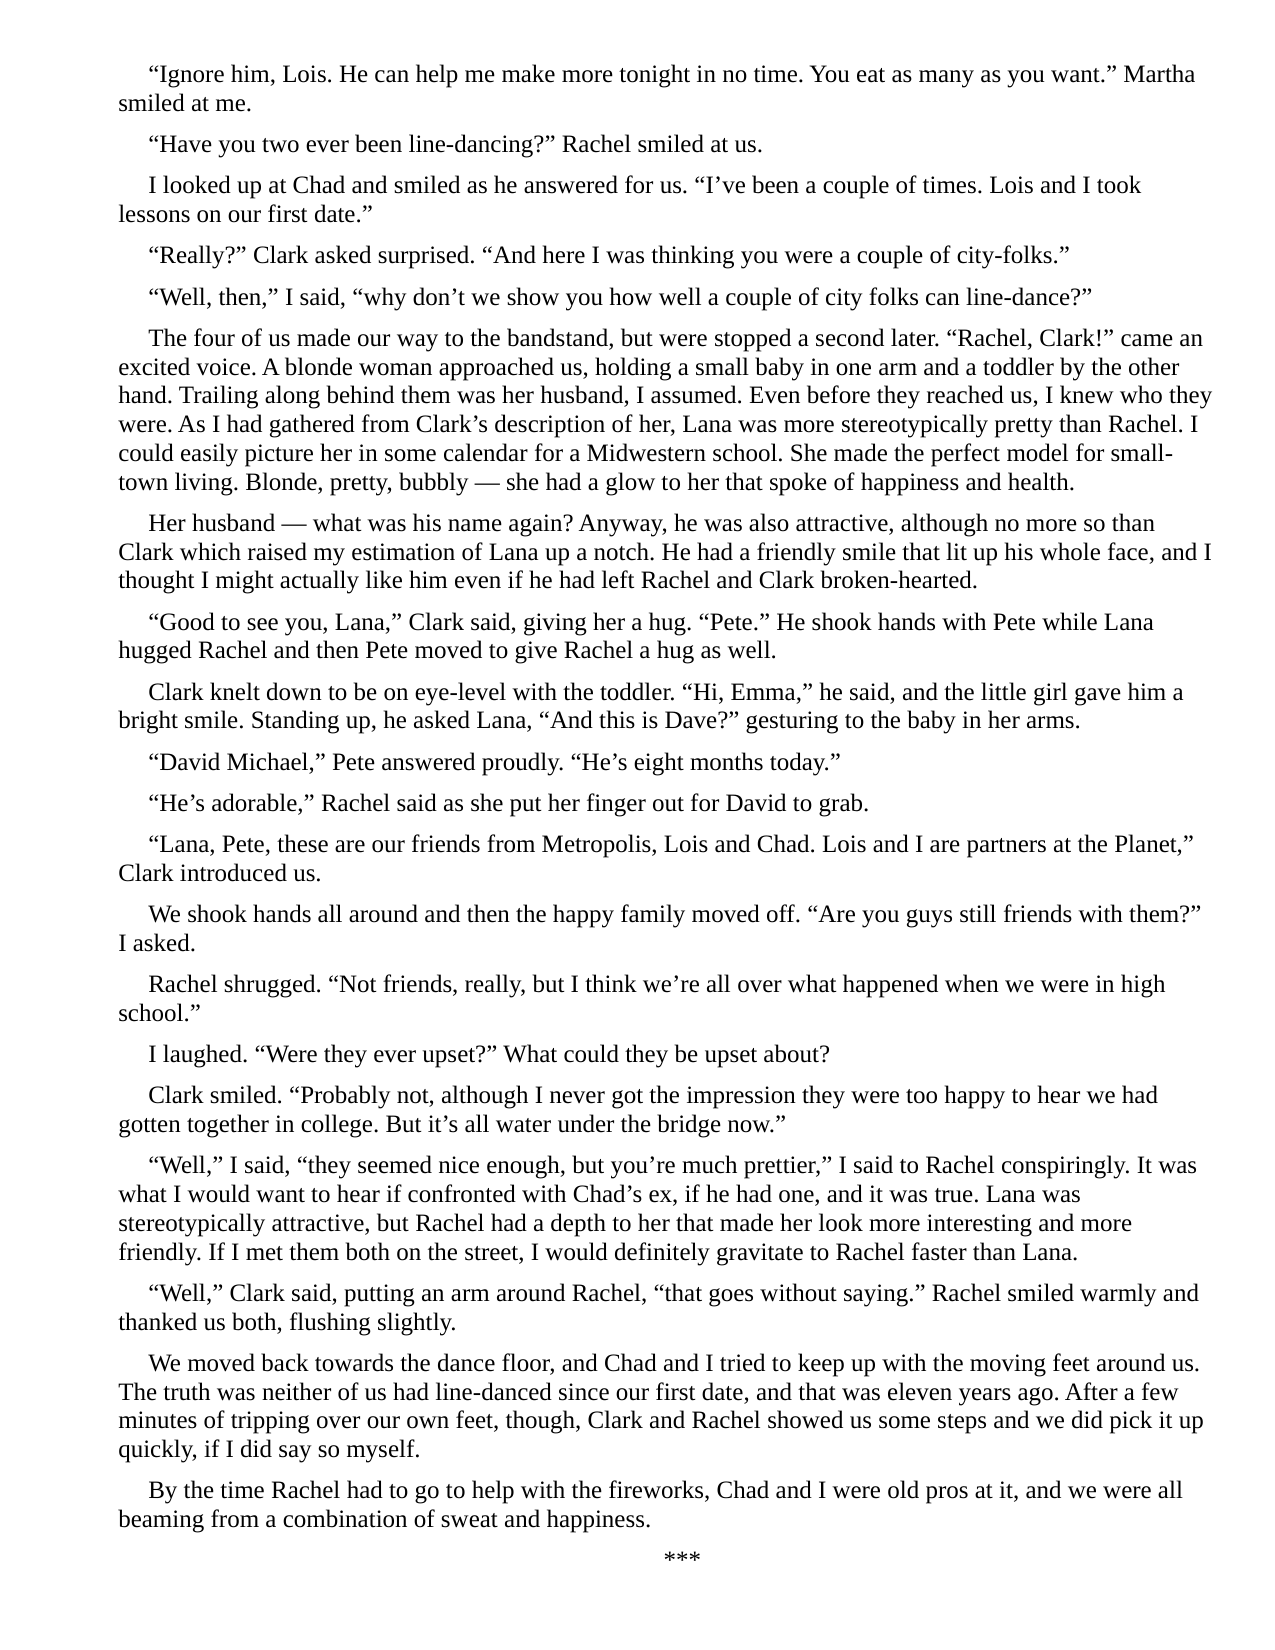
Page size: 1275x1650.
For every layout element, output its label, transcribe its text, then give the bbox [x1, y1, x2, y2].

text We shook hands all around and then the happy family moved off. “Are you guys still friends with them?” I asked. [118, 899, 1216, 957]
text “David Michael,” Pete answered proudly. “He’s eight months today.” [118, 747, 1216, 775]
text We moved back towards the dance floor, and Chad and I tried to keep up with the moving feet around us. The truth was neither of us had line-danced since our first date, and that was eleven years ago. After a few minutes of tripping over our own feet, though, Clark and Rachel showed us some steps and we did pick it up quickly, if I did say so myself. [118, 1348, 1216, 1463]
text “Lana, Pete, these are our friends from Metropolis, Lois and Chad. Lois and I are partners at the Planet,” Clark introduced us. [118, 829, 1216, 887]
text “Ignore him, Lois. He can help me make more tonight in no time. You eat as many as you want.” Martha smiled at me. [118, 59, 1216, 117]
text “Well, then,” I said, “why don’t we show you how well a couple of city folks can line-dance?” [118, 282, 1216, 310]
text “Good to see you, Lana,” Clark said, giving her a hug. “Pete.” He shook hands with Pete while Lana hugged Rachel and then Pete moved to give Rachel a hug as well. [118, 607, 1216, 664]
text I laughed. “Were they ever upset?” What could they be upset about? [118, 1039, 1216, 1068]
text “Really?” Clark asked surprised. “And here I was thinking you were a couple of city-folks.” [118, 240, 1216, 269]
text “Have you two ever been line-dancing?” Rachel smiled at us. [118, 129, 1216, 158]
text “Well,” Clark said, putting an arm around Rachel, “that goes without saying.” Rachel smiled warmly and thanked us both, flushing slightly. [118, 1278, 1216, 1335]
text The four of us made our way to the bandstand, but were stopped a second later. “Rachel, Clark!” came an excited voice. A blonde woman approached us, holding a small baby in one arm and a toddler by the other hand. Trailing along behind them was her husband, I assumed. Even before they reached us, I knew who they were. As I had gathered from Clark’s description of her, Lana was more stereotypically pretty than Rachel. I could easily picture her in some calendar for a Midwestern school. She made the perfect model for small-town living. Blonde, pretty, bubbly — she had a glow to her that spoke of happiness and health. [118, 323, 1216, 495]
text Clark knelt down to be on eye-level with the toddler. “Hi, Emma,” he said, and the little girl gave him a bright smile. Standing up, he asked Lana, “And this is Dave?” gesturing to the baby in her arms. [118, 677, 1216, 734]
text I looked up at Chad and smiled as he answered for us. “I’ve been a couple of times. Lois and I took lessons on our first date.” [118, 170, 1216, 228]
text Rachel shrugged. “Not friends, really, but I think we’re all over what happened when we were in high school.” [118, 969, 1216, 1027]
text “He’s adorable,” Rachel said as she put her finger out for David to grab. [118, 788, 1216, 817]
text Clark smiled. “Probably not, although I never got the impression they were too happy to hear we had gotten together in college. But it’s all water under the bridge now.” [118, 1080, 1216, 1138]
text By the time Rachel had to go to help with the fireworks, Chad and I were old pros at it, and we were all beaming from a combination of sweat and happiness. [118, 1475, 1216, 1533]
text Her husband — what was his name again? Anyway, he was also attractive, although no more so than Clark which raised my estimation of Lana up a notch. He had a friendly smile that lit up his whole face, and I thought I might actually like him even if he had left Rachel and Clark broken-hearted. [118, 508, 1216, 594]
text *** [118, 1545, 1216, 1574]
text “Well,” I said, “they seemed nice enough, but you’re much prettier,” I said to Rachel conspiringly. It was what I would want to hear if confronted with Chad’s ex, if he had one, and it was true. Lana was stereotypically attractive, but Rachel had a depth to her that made her look more interesting and more friendly. If I met them both on the street, I would definitely gravitate to Rachel faster than Lana. [118, 1150, 1216, 1265]
